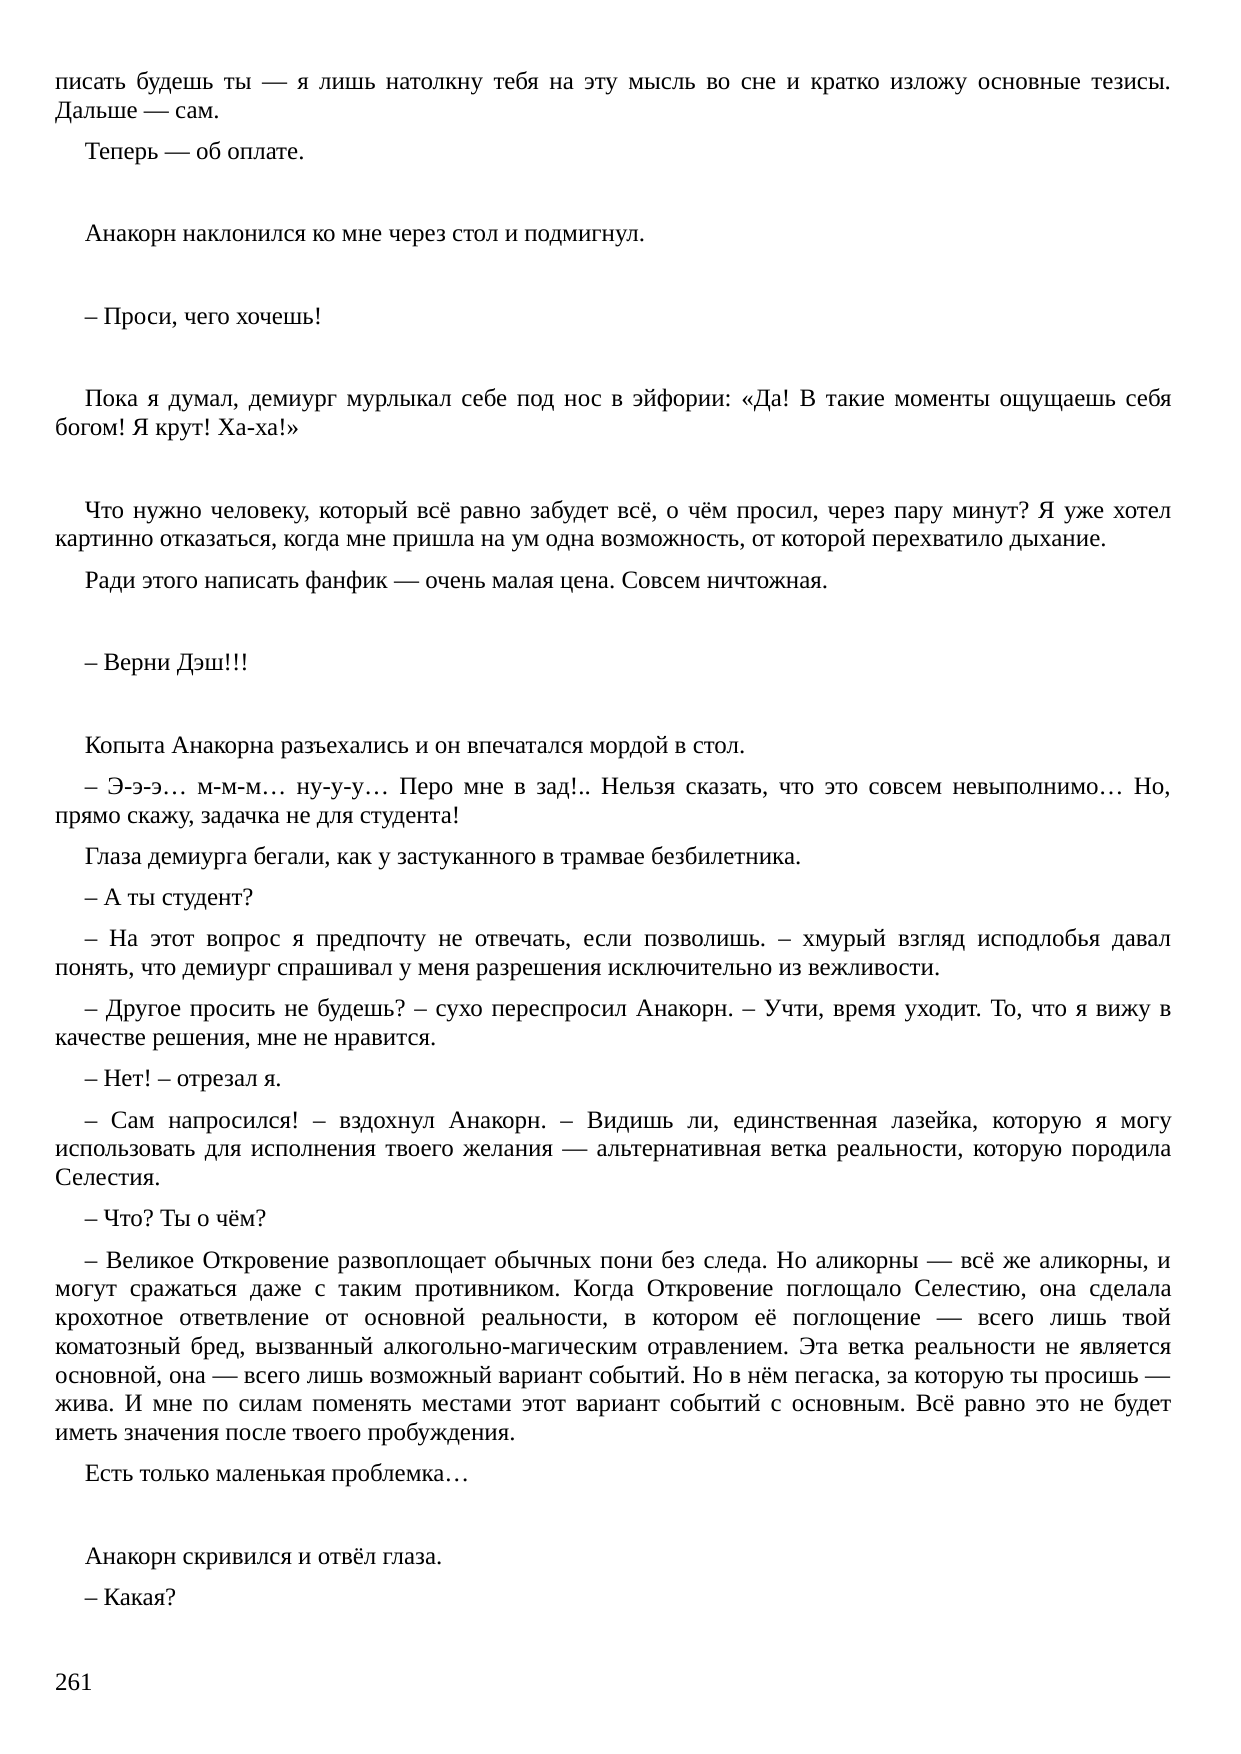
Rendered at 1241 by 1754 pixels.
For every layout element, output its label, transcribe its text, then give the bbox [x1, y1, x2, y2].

text – Что? Ты о чём? [55, 1203, 1173, 1232]
text – А ты студент? [55, 882, 1173, 911]
text – Сам напросился! – вздохнул Анакорн. – Видишь ли, единственная лазейка, которую я могу использовать для исполнения твоего желания — альтернативная ветка реальности, которую породила Селестия. [55, 1105, 1173, 1191]
text – Проси, чего хочешь! [55, 301, 1173, 330]
text – Нет! – отрезал я. [55, 1063, 1173, 1092]
text Копыта Анакорна разъехались и он впечатался мордой в стол. [55, 730, 1173, 758]
text – Другое просить не будешь? – сухо переспросил Анакорн. – Учти, время уходит. То, что я вижу в качестве решения, мне не нравится. [55, 993, 1173, 1051]
text – Какая? [55, 1582, 1173, 1611]
text Анакорн скривился и отвёл глаза. [55, 1541, 1173, 1570]
text – Верни Дэш!!! [55, 647, 1173, 676]
text писать будешь ты — я лишь натолкну тебя на эту мысль во сне и кратко изложу основные тезисы. Дальше — сам. [55, 66, 1173, 123]
text Есть только маленькая проблемка… [55, 1458, 1173, 1487]
text Глаза демиурга бегали, как у застуканного в трамвае безбилетника. [55, 841, 1173, 870]
text Что нужно человеку, который всё равно забудет всё, о чём просил, через пару минут? Я уже хотел картинно отказаться, когда мне пришла на ум одна возможность, от которой перехватило дыхание. [55, 495, 1173, 552]
text – Э-э-э… м-м-м… ну-у-у… Перо мне в зад!.. Нельзя сказать, что это совсем невыполнимо… Но, прямо скажу, задачка не для студента! [55, 771, 1173, 828]
text Теперь — об оплате. [55, 136, 1173, 165]
text – Великое Откровение развоплощает обычных пони без следа. Но аликорны — всё же аликорны, и могут сражаться даже с таким противником. Когда Откровение поглощало Селестию, она сделала крохотное ответвление от основной реальности, в котором её поглощение — всего лишь твой коматозный бред, вызванный алкогольно-магическим отравлением. Эта ветка реальности не является основной, она — всего лишь возможный вариант событий. Но в нём пегаска, за которую ты просишь — жива. И мне по силам поменять местами этот вариант событий с основным. Всё равно это не будет иметь значения после твоего пробуждения. [55, 1245, 1173, 1446]
text Ради этого написать фанфик — очень малая цена. Совсем ничтожная. [55, 565, 1173, 593]
text – На этот вопрос я предпочту не отвечать, если позволишь. – хмурый взгляд исподлобья давал понять, что демиург спрашивал у меня разрешения исключительно из вежливости. [55, 923, 1173, 981]
text Пока я думал, демиург мурлыкал себе под нос в эйфории: «Да! В такие моменты ощущаешь себя богом! Я крут! Ха-ха!» [55, 383, 1173, 441]
text Анакорн наклонился ко мне через стол и подмигнул. [55, 218, 1173, 247]
